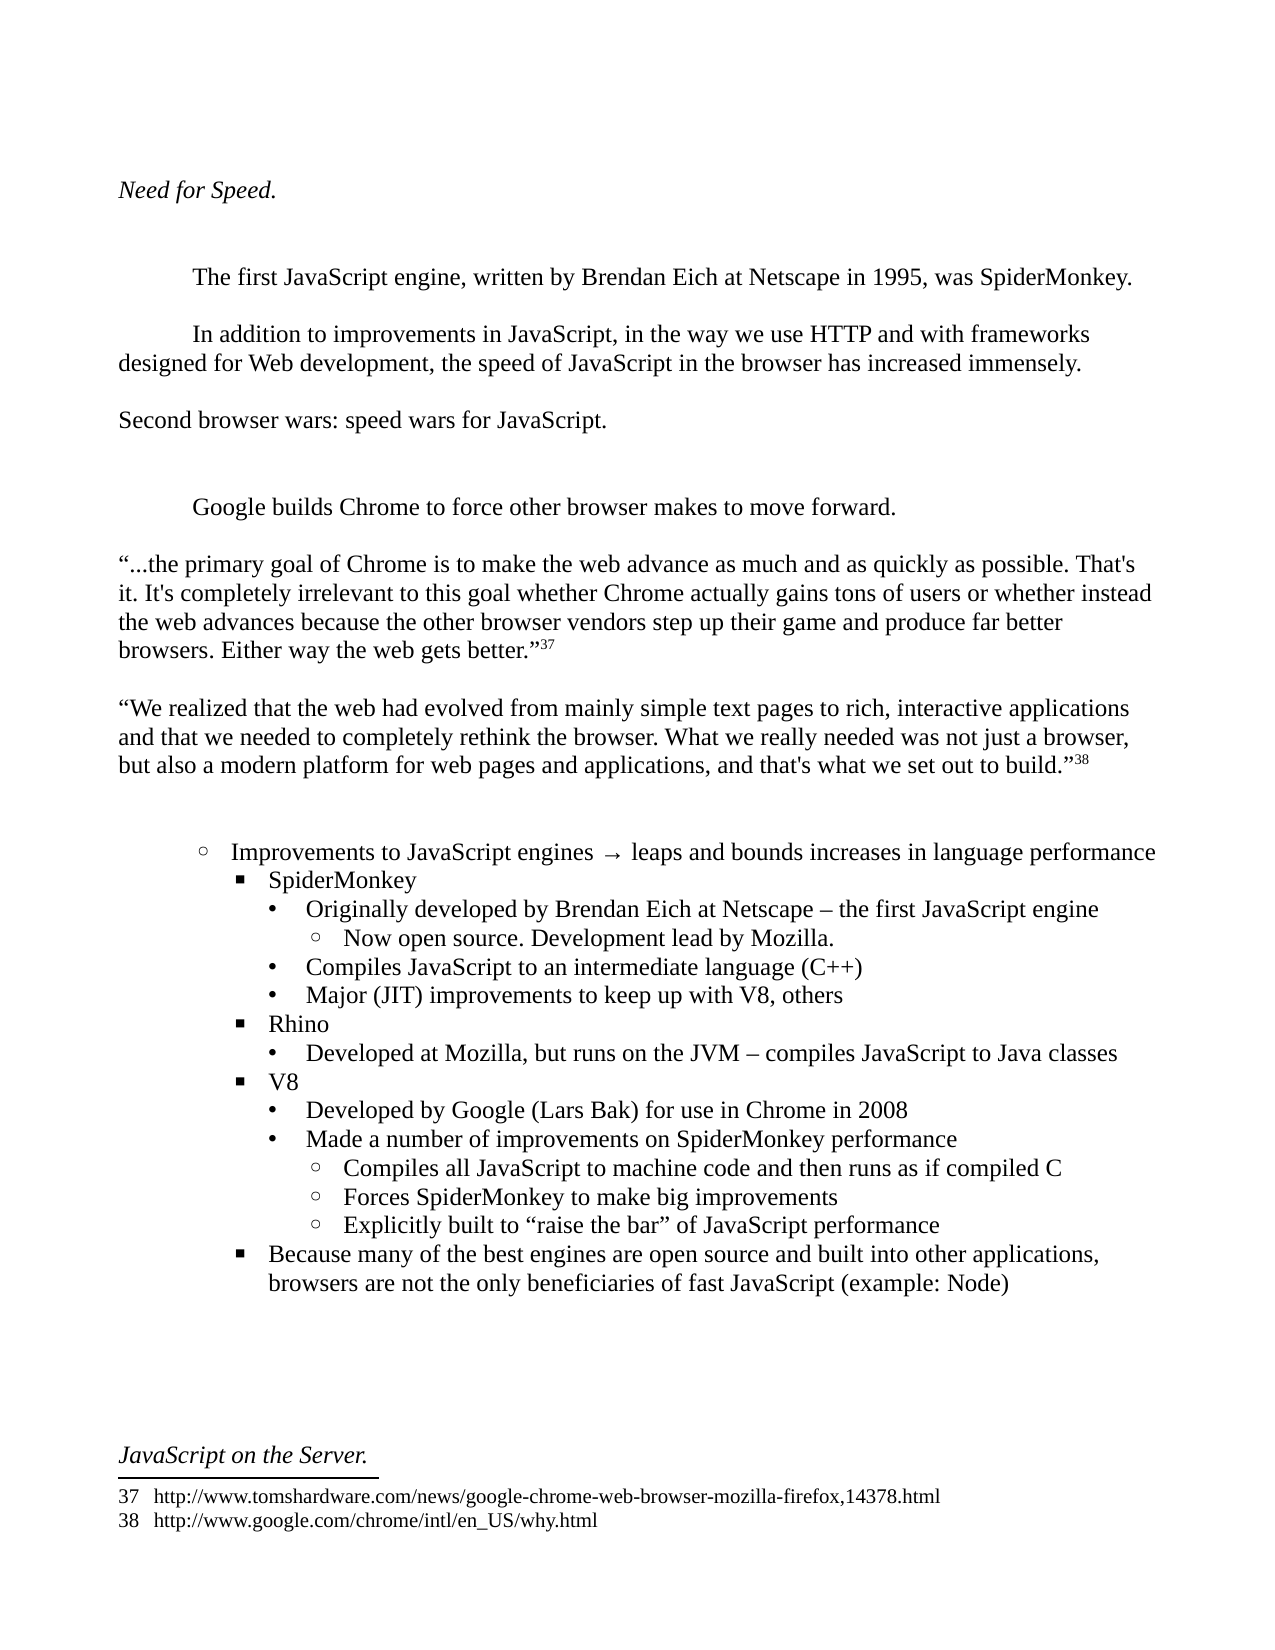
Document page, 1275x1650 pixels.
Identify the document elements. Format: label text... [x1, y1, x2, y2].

list Improvements to JavaScript engines → leaps and bounds increases in language performance [193, 837, 1157, 866]
list Forces SpiderMonkey to make big improvements [306, 1182, 1157, 1211]
list Because many of the best engines are open source and built into other applications, browsers are not the only beneficiaries of fast JavaScript (example: Node) [231, 1239, 1157, 1297]
text http://www.tomshardware.com/news/google-chrome-web-browser-mozilla-firefox,14378.html [118, 1484, 1157, 1508]
text “...the primary goal of Chrome is to make the web advance as much and as quickly as possible. That's it. It's completely irrelevant to this goal whether Chrome actually gains tons of users or whether instead the web advances because the other browser vendors step up their game and produce far better browsers. Either way the web gets better.” [118, 549, 1157, 664]
list SpiderMonkey [231, 866, 1157, 894]
text Need for Speed. [118, 176, 1157, 204]
list Developed by Google (Lars Bak) for use in Chrome in 2008 [268, 1096, 1157, 1124]
list Compiles all JavaScript to machine code and then runs as if compiled C [306, 1153, 1157, 1182]
list Major (JIT) improvements to keep up with V8, others [268, 981, 1157, 1009]
text In addition to improvements in JavaScript, in the way we use HTTP and with frameworks designed for Web development, the speed of JavaScript in the browser has increased immensely. [118, 319, 1157, 377]
text Second browser wars: speed wars for JavaScript. [118, 406, 1157, 434]
list Now open source. Development lead by Mozilla. [306, 923, 1157, 952]
text JavaScript on the Server. [118, 1441, 1157, 1469]
list Rhino [231, 1009, 1157, 1038]
list Originally developed by Brendan Eich at Netscape – the first JavaScript engine [268, 894, 1157, 923]
list Explicitly built to “raise the bar” of JavaScript performance [306, 1211, 1157, 1239]
list V8 [231, 1067, 1157, 1096]
text “We realized that the web had evolved from mainly simple text pages to rich, interactive applications and that we needed to completely rethink the browser. What we really needed was not just a browser, but also a modern platform for web pages and applications, and that's what we set out to build.” [118, 693, 1157, 779]
text http://www.google.com/chrome/intl/en_US/why.html [118, 1508, 1157, 1532]
list Made a number of improvements on SpiderMonkey performance [268, 1124, 1157, 1153]
list Compiles JavaScript to an intermediate language (C++) [268, 952, 1157, 981]
text The first JavaScript engine, written by Brendan Eich at Netscape in 1995, was SpiderMonkey. [118, 262, 1157, 291]
text Google builds Chrome to force other browser makes to move forward. [118, 492, 1157, 521]
list Developed at Mozilla, but runs on the JVM – compiles JavaScript to Java classes [268, 1038, 1157, 1067]
